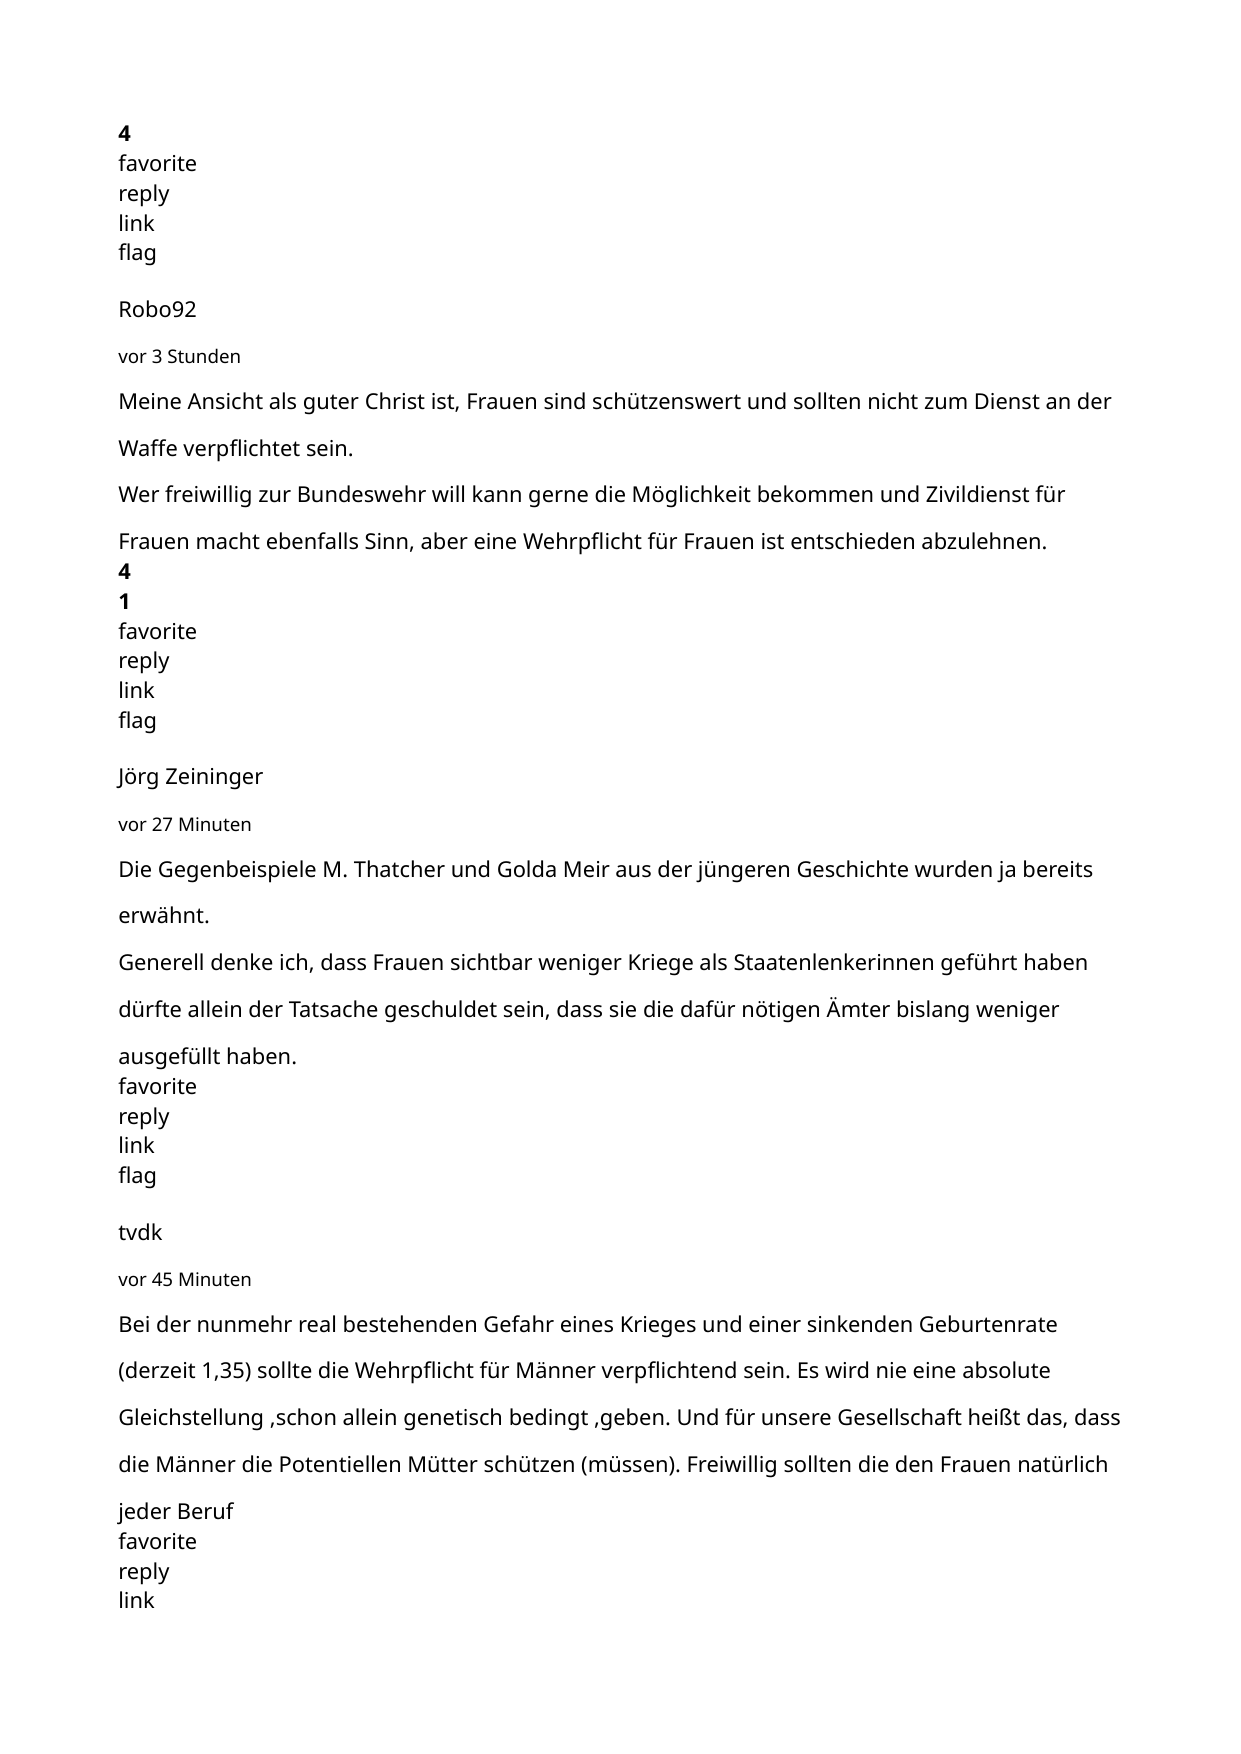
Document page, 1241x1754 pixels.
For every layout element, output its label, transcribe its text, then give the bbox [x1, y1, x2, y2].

text link [118, 675, 1122, 705]
text favorite [118, 1071, 1122, 1101]
text reply [118, 1556, 1122, 1586]
text vor 27 Minuten [118, 807, 1122, 836]
text reply [118, 646, 1122, 675]
text Jörg Zeininger [118, 751, 1114, 791]
text tvdk [118, 1206, 1114, 1246]
text Die Gegenbeispiele M. Thatcher und Golda Meir aus der jüngeren Geschichte wurden ja bereits erwähnt. Generell denke ich, dass Frauen sichtbar weniger Kriege als Staatenlenkerinnen geführt haben dürfte allein der Tatsache geschuldet sein, dass sie die dafür nötigen Ämter bislang weniger ausgefüllt haben. [118, 836, 1122, 1071]
text vor 3 Stunden [118, 339, 1122, 369]
text vor 45 Minuten [118, 1262, 1122, 1292]
text favorite [118, 148, 1122, 178]
text link [118, 1586, 1122, 1615]
text 1 [118, 586, 1122, 616]
text reply [118, 1101, 1122, 1130]
text link [118, 1130, 1122, 1160]
text favorite [118, 1526, 1122, 1556]
text Bei der nunmehr real bestehenden Gefahr eines Krieges und einer sinkenden Geburtenrate (derzeit 1,35) sollte die Wehrpflicht für Männer verpflichtend sein. Es wird nie eine absolute Gleichstellung ,schon allein genetisch bedingt ,geben. Und für unsere Gesellschaft heißt das, dass die Männer die Potentiellen Mütter schützen (müssen). Freiwillig sollten die den Frauen natürlich jeder Beruf [118, 1292, 1122, 1526]
text flag [118, 705, 1122, 735]
text flag [118, 1160, 1122, 1190]
text flag [118, 237, 1122, 267]
text reply [118, 178, 1122, 207]
text 4 [118, 556, 1122, 586]
text favorite [118, 616, 1122, 646]
text Robo92 [118, 283, 1114, 323]
text link [118, 207, 1122, 237]
text 4 [118, 118, 1122, 148]
text Meine Ansicht als guter Christ ist, Frauen sind schützenswert und sollten nicht zum Dienst an der Waffe verpflichtet sein. Wer freiwillig zur Bundeswehr will kann gerne die Möglichkeit bekommen und Zivildienst für Frauen macht ebenfalls Sinn, aber eine Wehrpflicht für Frauen ist entschieden abzulehnen. [118, 369, 1122, 556]
